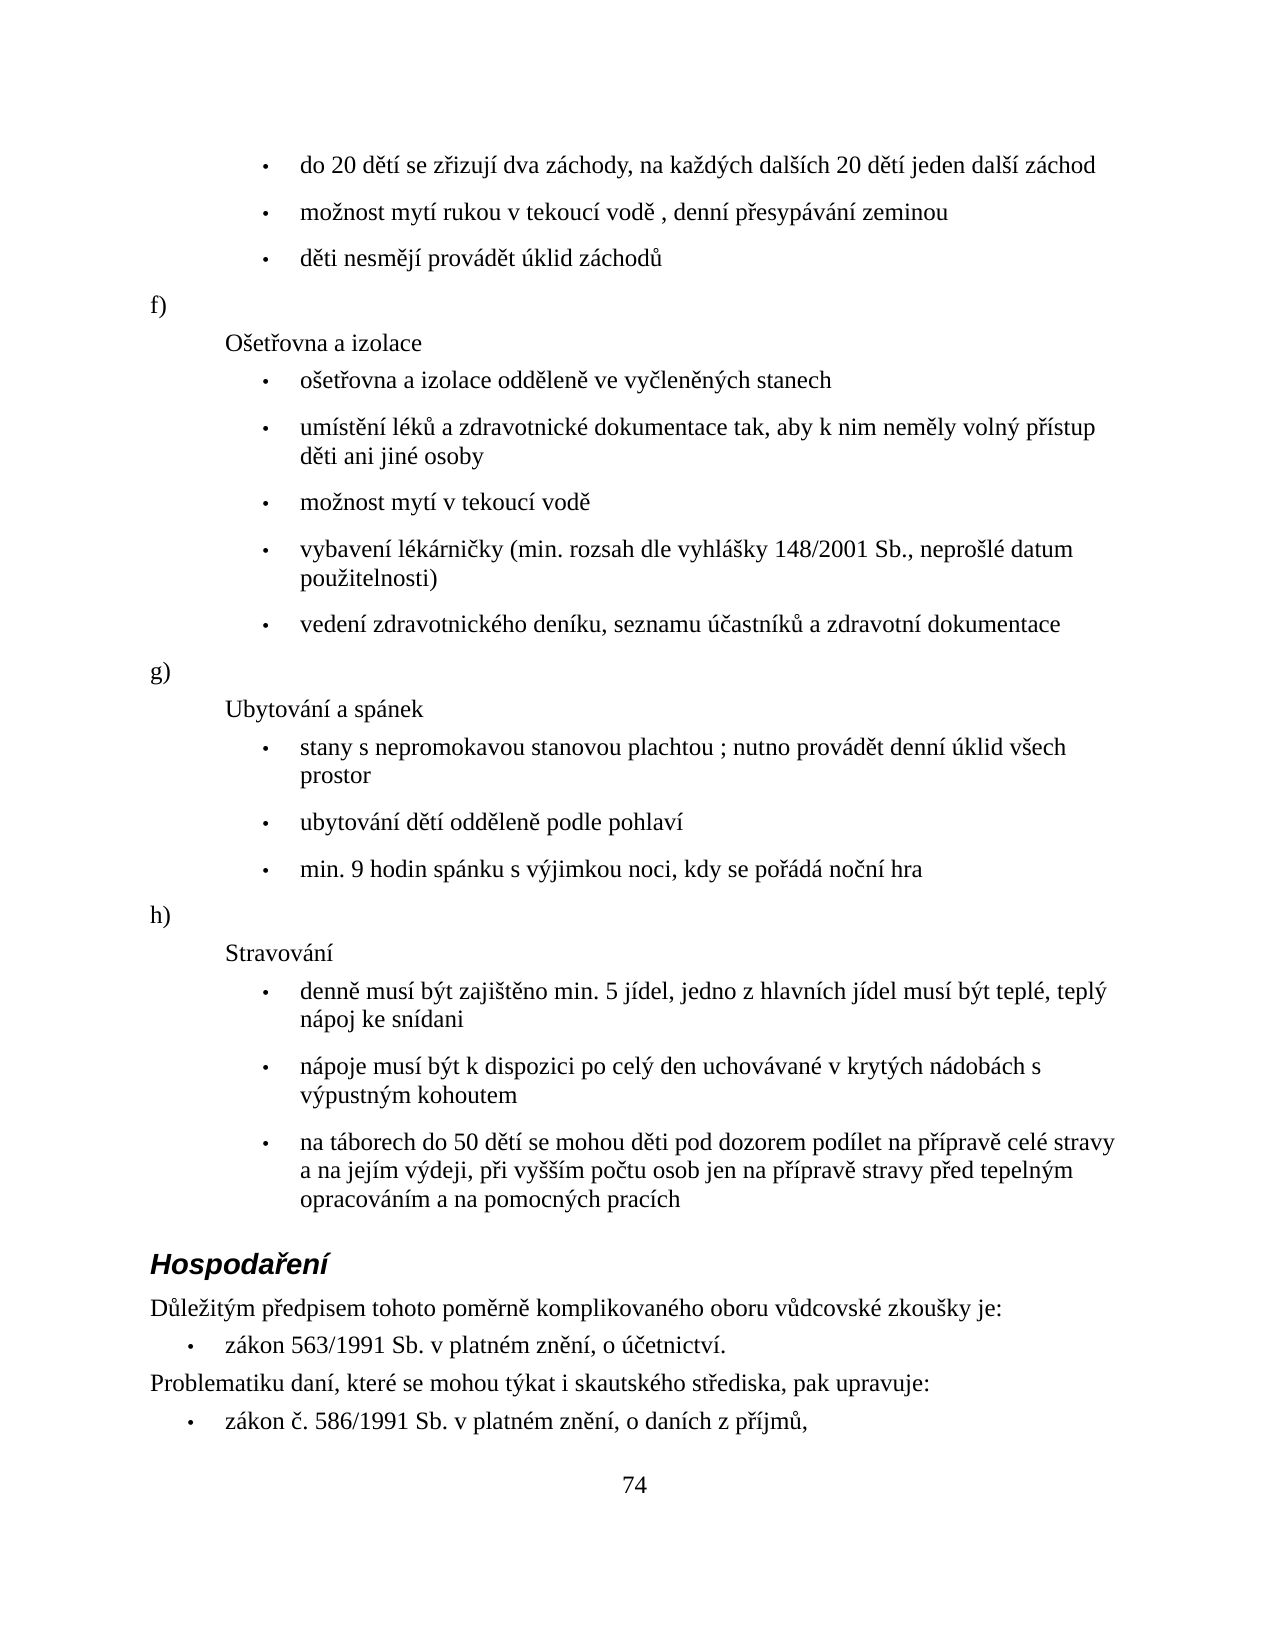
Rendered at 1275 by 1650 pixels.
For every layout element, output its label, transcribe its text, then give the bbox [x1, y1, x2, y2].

list možnost mytí rukou v tekoucí vodě , denní přesypávání zeminou [262, 197, 1125, 225]
text Stravování [225, 938, 1125, 967]
list ubytování dětí odděleně podle pohlaví [262, 807, 1125, 836]
text h) [150, 900, 1125, 929]
list ošetřovna a izolace odděleně ve vyčleněných stanech [262, 365, 1125, 394]
list do 20 dětí se zřizují dva záchody, na každých dalších 20 dětí jeden další záchod [262, 150, 1125, 179]
list stany s nepromokavou stanovou plachtou ; nutno provádět denní úklid všech prostor [262, 732, 1125, 789]
list zákon č. 586/1991 Sb. v platném znění, o daních z příjmů, [187, 1406, 1125, 1435]
subtitle Hospodaření [150, 1247, 1125, 1280]
list vybavení lékárničky (min. rozsah dle vyhlášky 148/2001 Sb., neprošlé datum použitelnosti) [262, 534, 1125, 592]
text Problematiku daní, které se mohou týkat i skautského střediska, pak upravuje: [150, 1368, 1125, 1397]
list možnost mytí v tekoucí vodě [262, 487, 1125, 516]
list zákon 563/1991 Sb. v platném znění, o účetnictví. [187, 1331, 1125, 1359]
list děti nesmějí provádět úklid záchodů [262, 243, 1125, 272]
list umístění léků a zdravotnické dokumentace tak, aby k nim neměly volný přístup děti ani jiné osoby [262, 412, 1125, 469]
list denně musí být zajištěno min. 5 jídel, jedno z hlavních jídel musí být teplé, teplý nápoj ke snídani [262, 976, 1125, 1033]
text Důležitým předpisem tohoto poměrně komplikovaného oboru vůdcovské zkoušky je: [150, 1293, 1125, 1322]
text g) [150, 656, 1125, 685]
text f) [150, 290, 1125, 319]
list vedení zdravotnického deníku, seznamu účastníků a zdravotní dokumentace [262, 609, 1125, 638]
text Ošetřovna a izolace [225, 328, 1125, 356]
text Ubytování a spánek [225, 694, 1125, 723]
list min. 9 hodin spánku s výjimkou noci, kdy se pořádá noční hra [262, 854, 1125, 882]
list nápoje musí být k dispozici po celý den uchovávané v krytých nádobách s výpustným kohoutem [262, 1051, 1125, 1109]
list na táborech do 50 dětí se mohou děti pod dozorem podílet na přípravě celé stravy a na jejím výdeji, při vyšším počtu osob jen na přípravě stravy před tepelným opracováním a na pomocných pracích [262, 1127, 1125, 1213]
